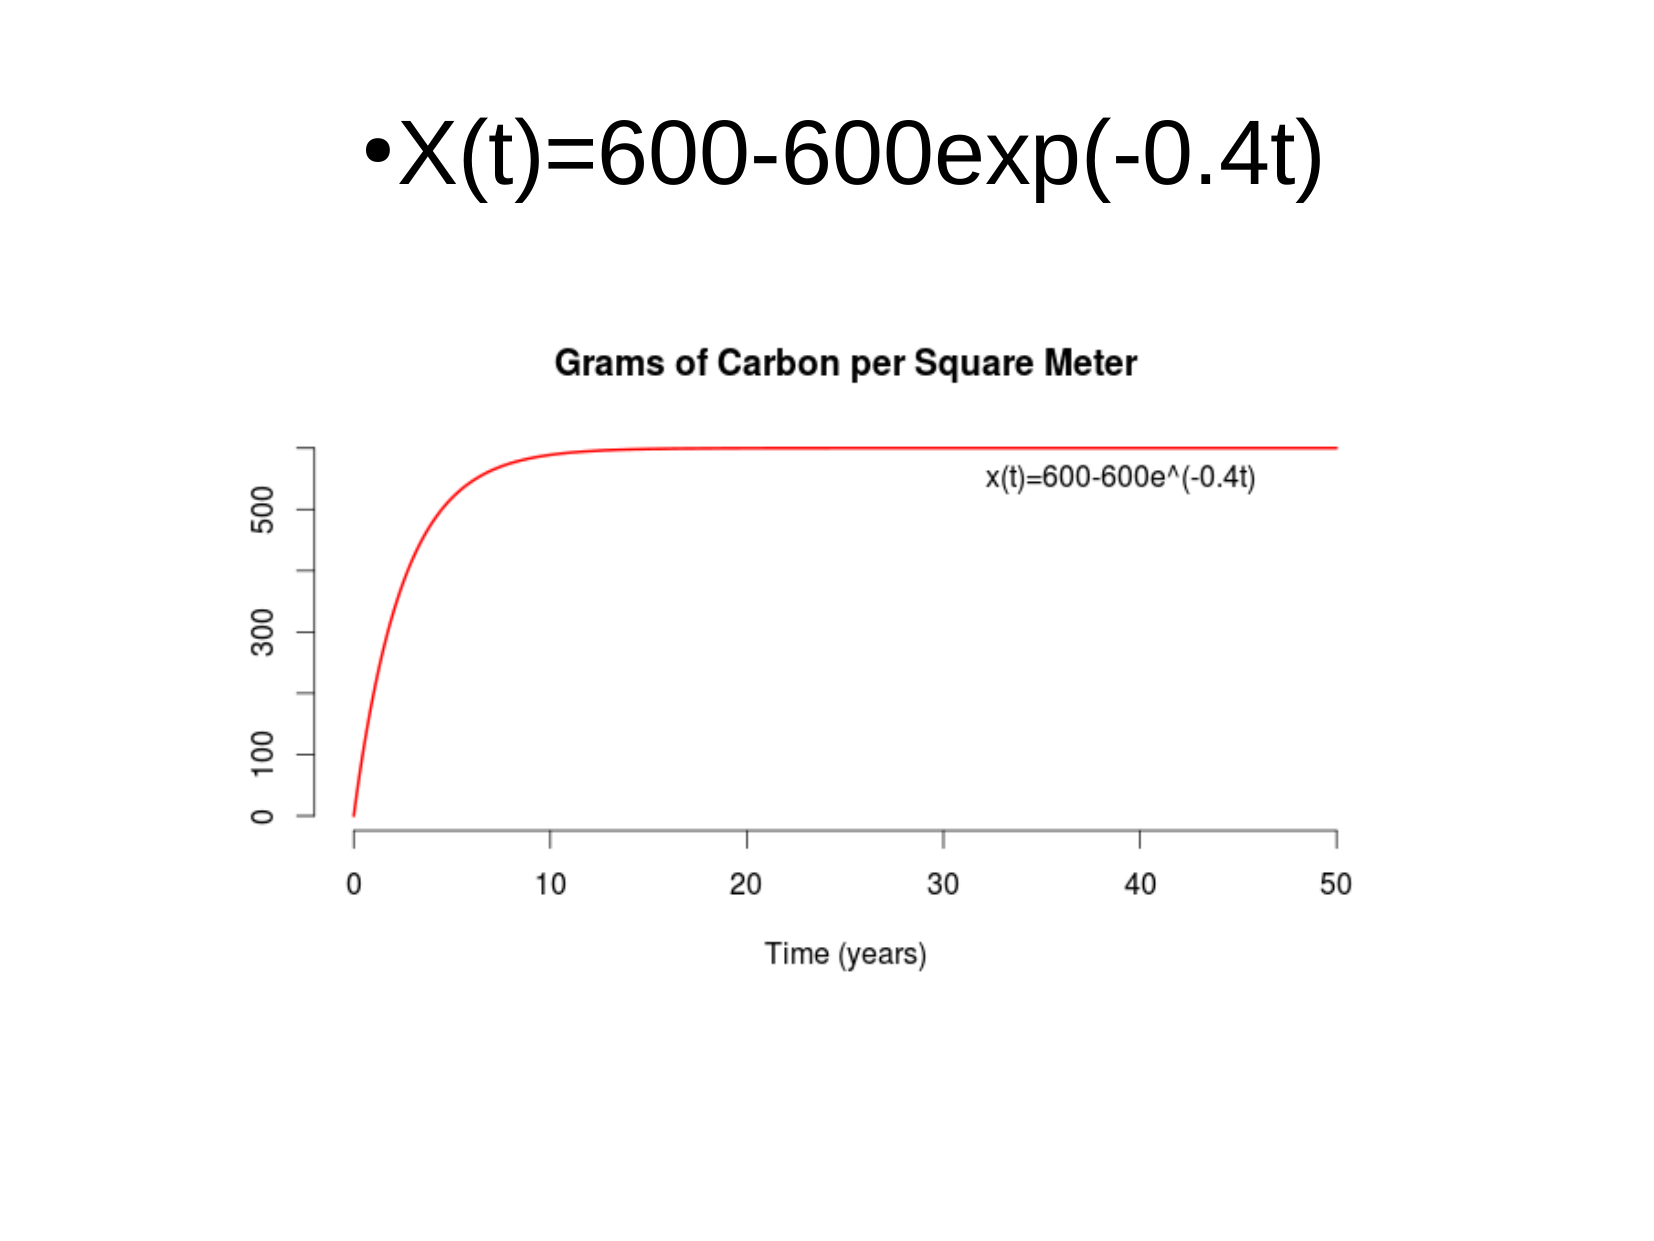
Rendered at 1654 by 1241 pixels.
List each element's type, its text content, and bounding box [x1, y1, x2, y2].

title X(t)=600-600exp(-0.4t) [82, 49, 1571, 257]
picture [171, 290, 1450, 1010]
